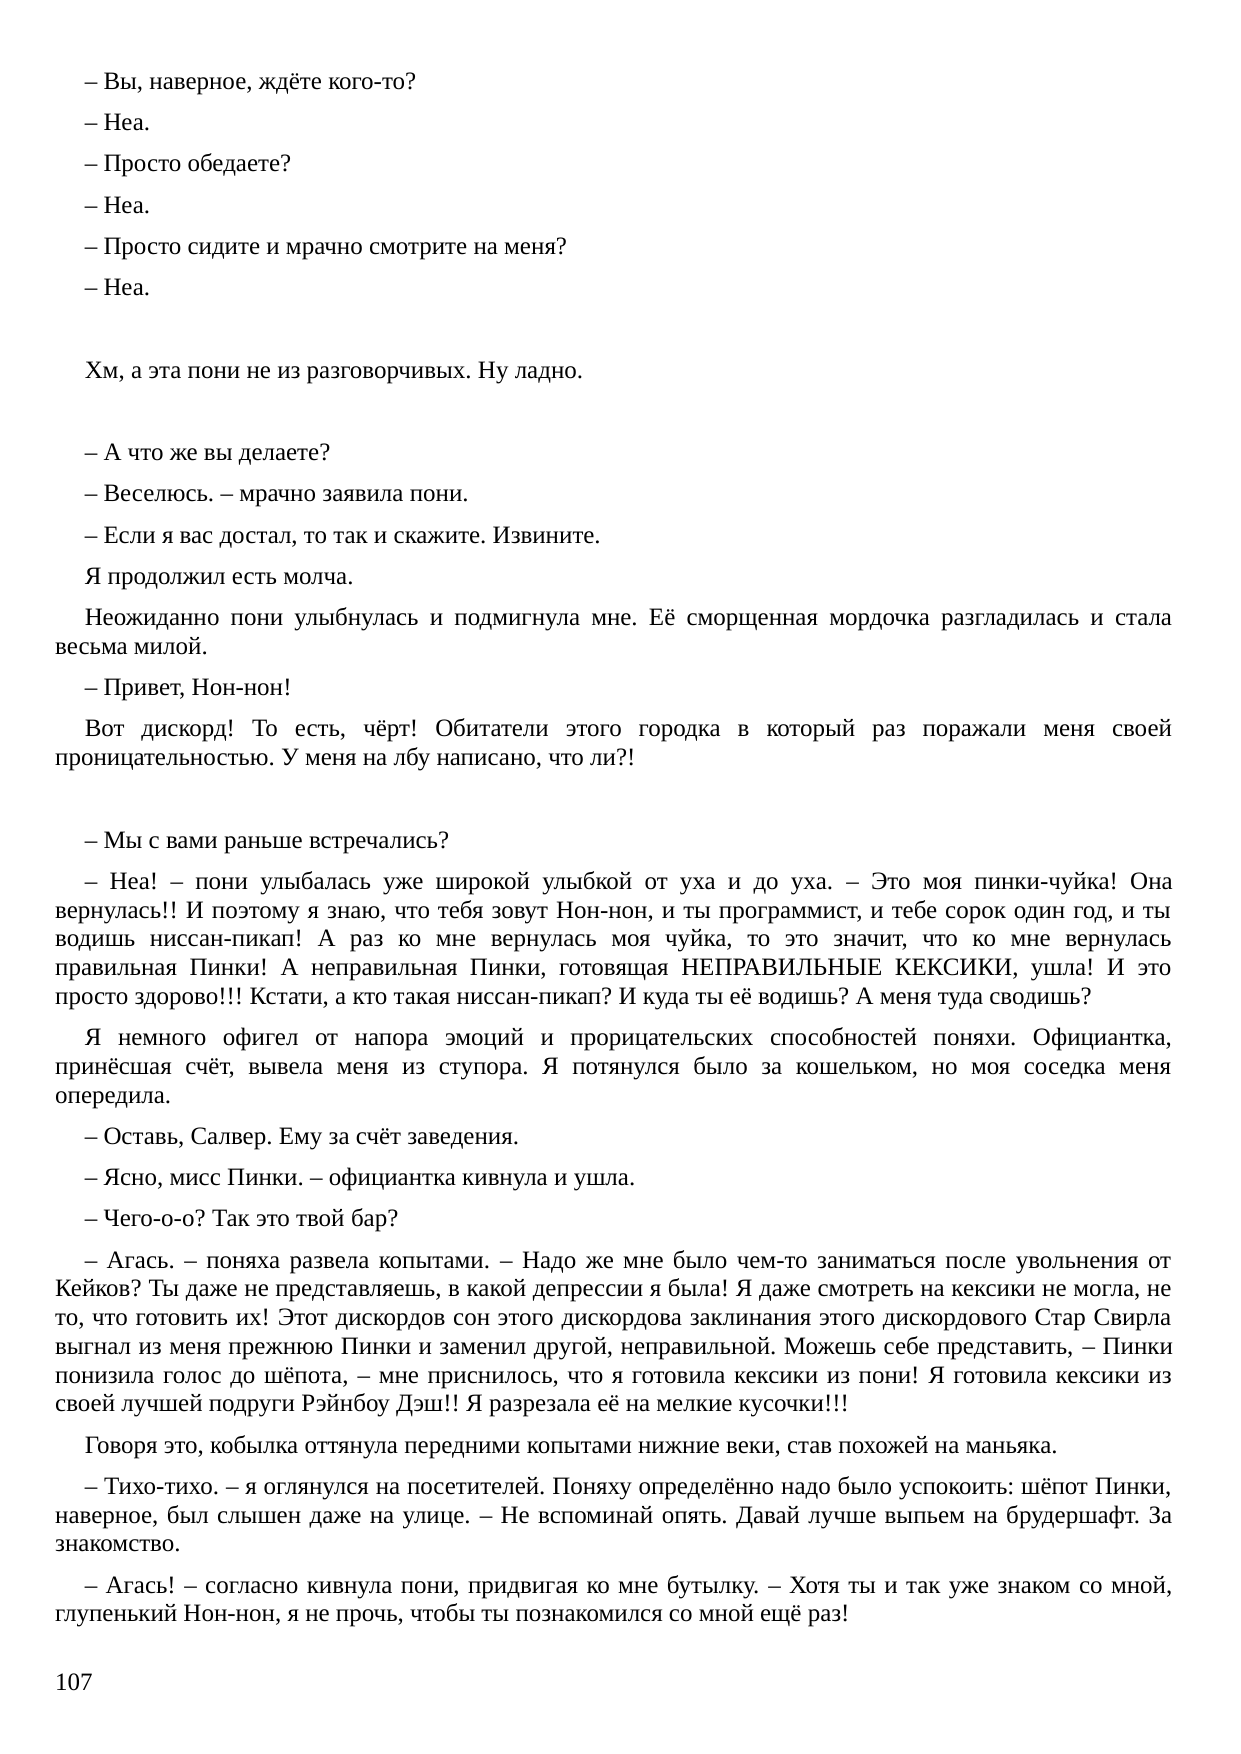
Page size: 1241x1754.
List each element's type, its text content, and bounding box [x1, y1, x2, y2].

text Хм, а эта пони не из разговорчивых. Ну ладно. [55, 355, 1173, 383]
text Неожиданно пони улыбнулась и подмигнула мне. Её сморщенная мордочка разгладилась и стала весьма милой. [55, 602, 1173, 660]
text – Агась! – согласно кивнула пони, придвигая ко мне бутылку. – Хотя ты и так уже знаком со мной, глупенький Нон-нон, я не прочь, чтобы ты познакомился со мной ещё раз! [55, 1570, 1173, 1627]
text – Неа. [55, 190, 1173, 218]
text Я немного офигел от напора эмоций и прорицательских способностей поняхи. Официантка, принёсшая счёт, вывела меня из ступора. Я потянулся было за кошельком, но моя соседка меня опередила. [55, 1022, 1173, 1108]
text Вот дискорд! То есть, чёрт! Обитатели этого городка в который раз поражали меня своей проницательностью. У меня на лбу написано, что ли?! [55, 713, 1173, 771]
text – Ясно, мисс Пинки. – официантка кивнула и ушла. [55, 1162, 1173, 1191]
text – Веселюсь. – мрачно заявила пони. [55, 478, 1173, 507]
text – Привет, Нон-нон! [55, 672, 1173, 701]
text – Вы, наверное, ждёте кого-то? [55, 66, 1173, 95]
text – Оставь, Салвер. Ему за счёт заведения. [55, 1121, 1173, 1150]
text – Тихо-тихо. – я оглянулся на посетителей. Поняху определённо надо было успокоить: шёпот Пинки, наверное, был слышен даже на улице. – Не вспоминай опять. Давай лучше выпьем на брудершафт. За знакомство. [55, 1471, 1173, 1557]
text – Просто сидите и мрачно смотрите на меня? [55, 231, 1173, 260]
text – Если я вас достал, то так и скажите. Извините. [55, 520, 1173, 548]
text – Неа. [55, 107, 1173, 136]
text – Мы с вами раньше встречались? [55, 825, 1173, 853]
text Я продолжил есть молча. [55, 561, 1173, 590]
text – Неа! – пони улыбалась уже широкой улыбкой от уха и до уха. – Это моя пинки-чуйка! Она вернулась!! И поэтому я знаю, что тебя зовут Нон-нон, и ты программист, и тебе сорок один год, и ты водишь ниссан-пикап! А раз ко мне вернулась моя чуйка, то это значит, что ко мне вернулась правильная Пинки! А неправильная Пинки, готовящая НЕПРАВИЛЬНЫЕ КЕКСИКИ, ушла! И это просто здорово!!! Кстати, а кто такая ниссан-пикап? И куда ты её водишь? А меня туда сводишь? [55, 866, 1173, 1010]
text – Неа. [55, 272, 1173, 301]
text – А что же вы делаете? [55, 437, 1173, 466]
text – Агась. – поняха развела копытами. – Надо же мне было чем-то заниматься после увольнения от Кейков? Ты даже не представляешь, в какой депрессии я была! Я даже смотреть на кексики не могла, не то, что готовить их! Этот дискордов сон этого дискордова заклинания этого дискордового Стар Свирла выгнал из меня прежнюю Пинки и заменил другой, неправильной. Можешь себе представить, – Пинки понизила голос до шёпота, – мне приснилось, что я готовила кексики из пони! Я готовила кексики из своей лучшей подруги Рэйнбоу Дэш!! Я разрезала её на мелкие кусочки!!! [55, 1245, 1173, 1417]
text – Чего-о-о? Так это твой бар? [55, 1203, 1173, 1232]
text – Просто обедаете? [55, 148, 1173, 177]
text Говоря это, кобылка оттянула передними копытами нижние веки, став похожей на маньяка. [55, 1430, 1173, 1458]
